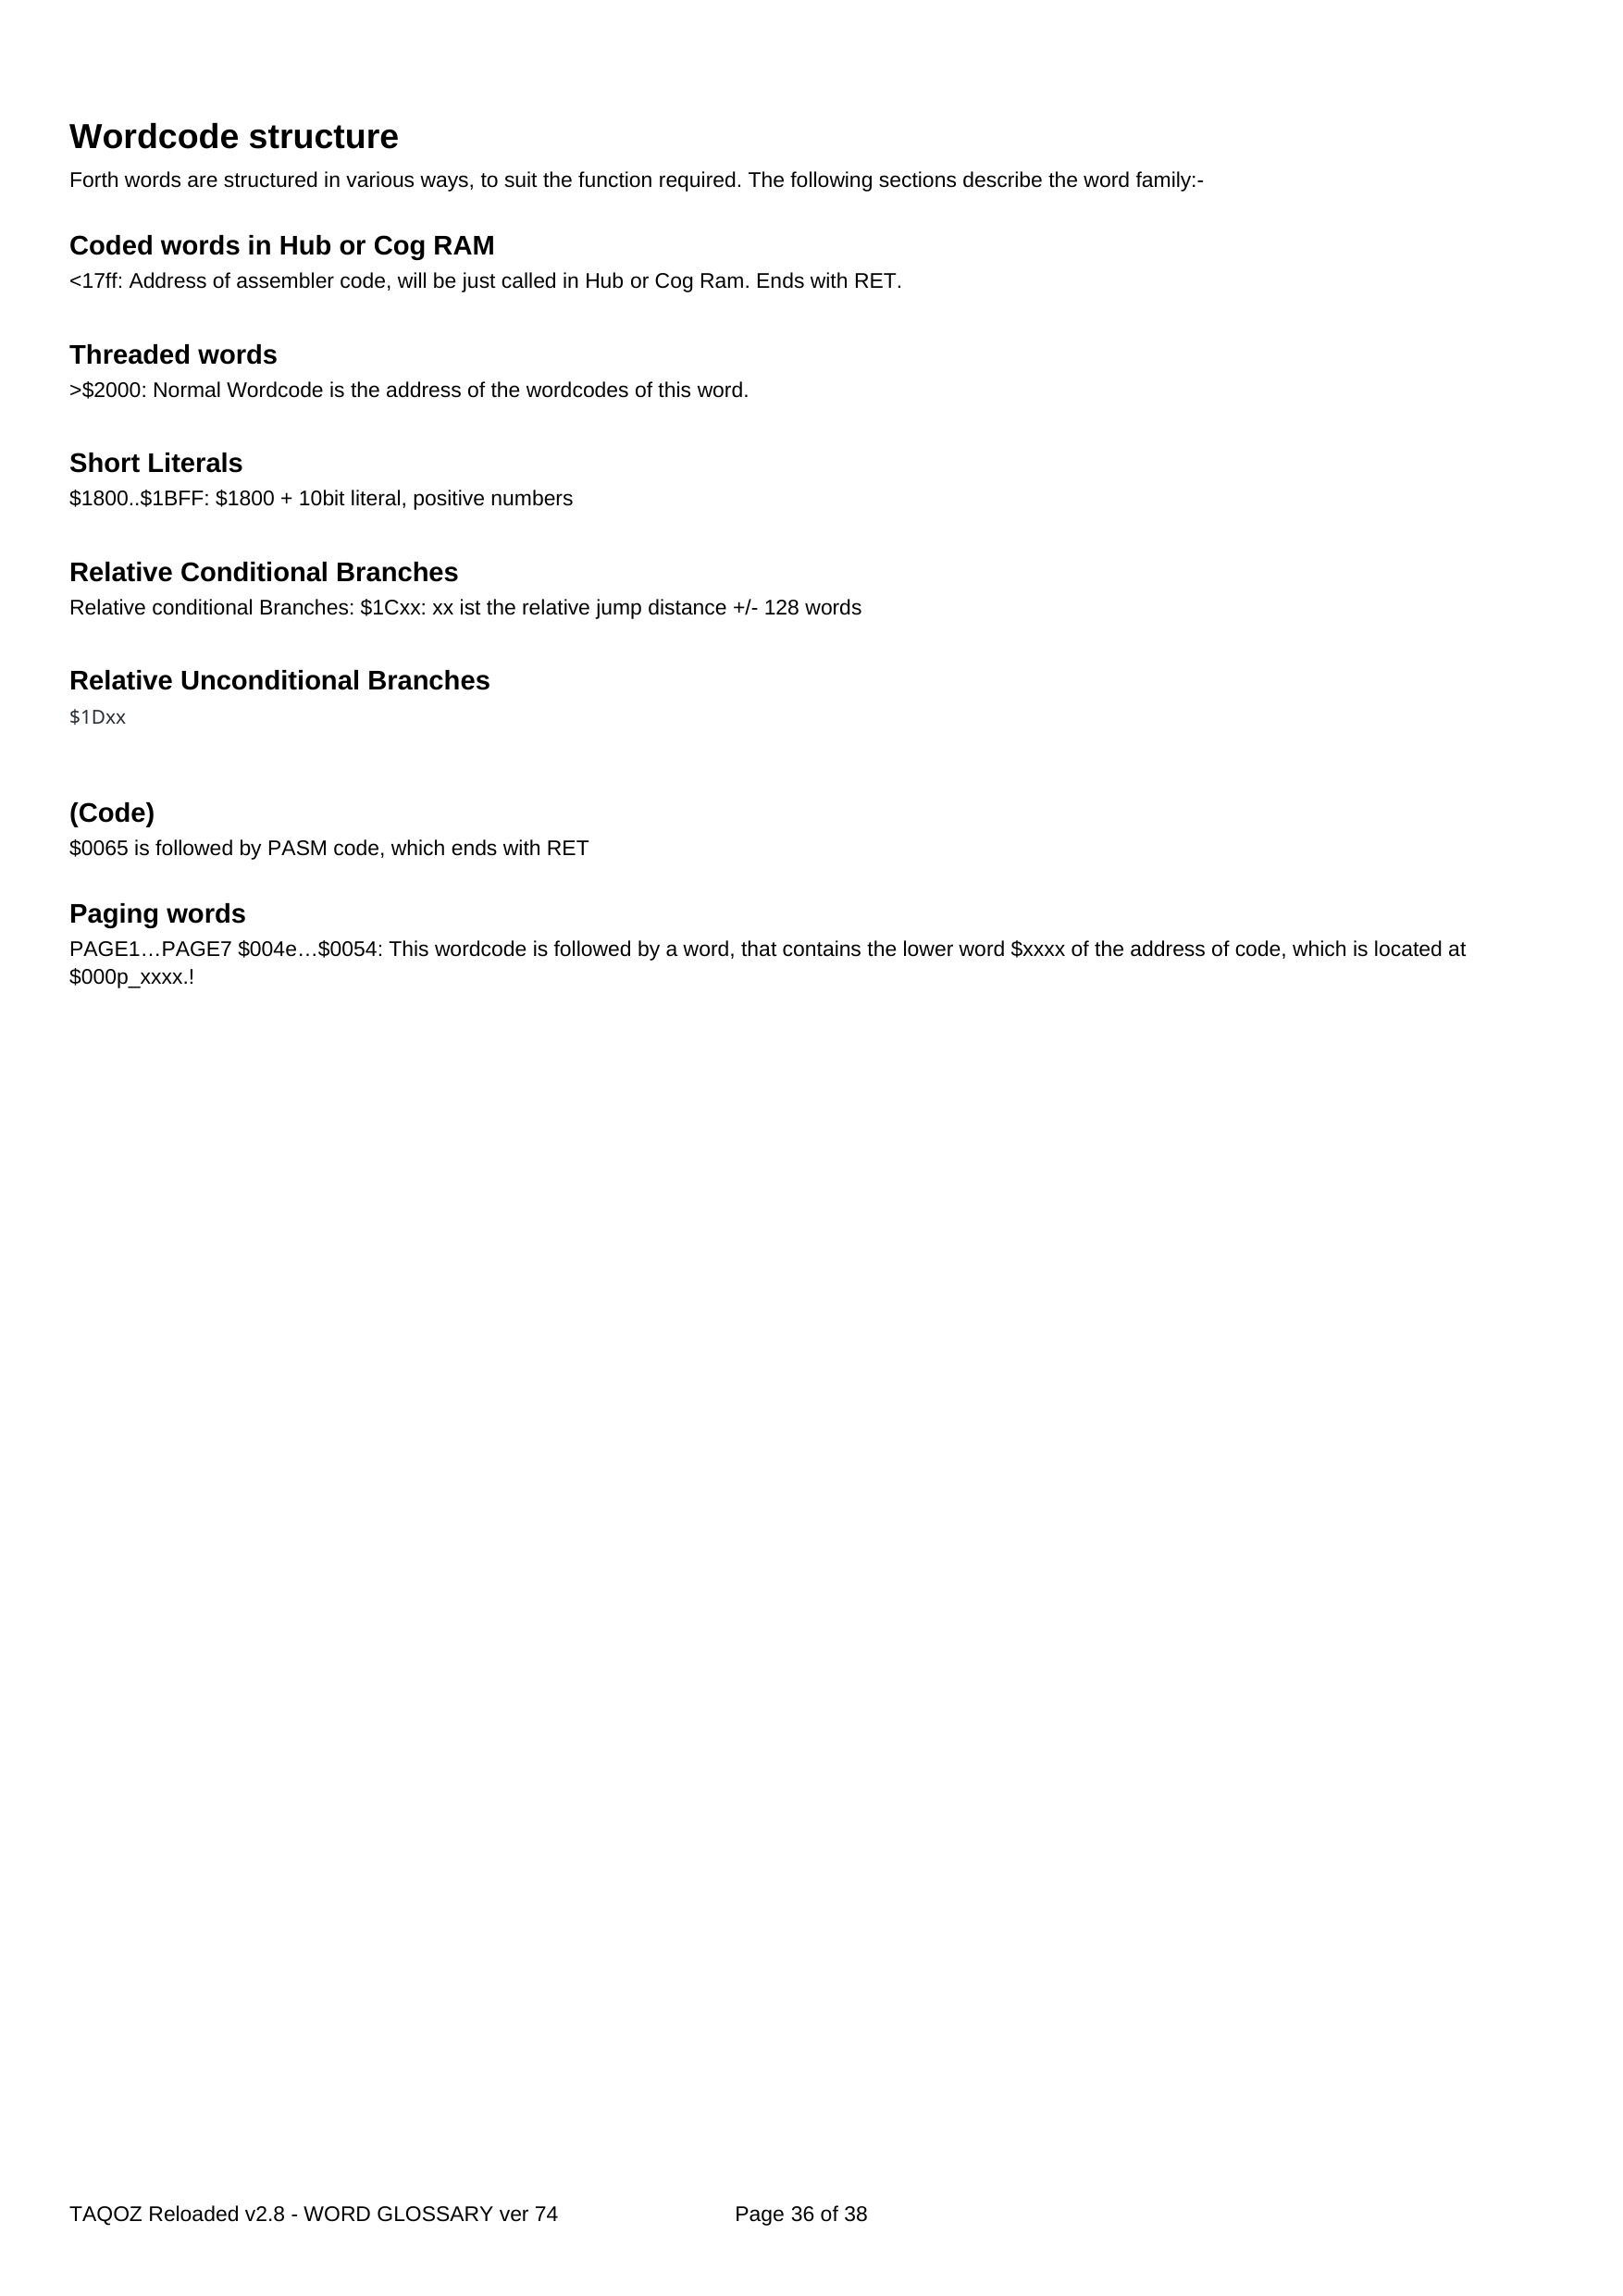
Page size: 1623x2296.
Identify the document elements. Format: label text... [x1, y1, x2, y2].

subtitle Threaded words [69, 339, 1554, 369]
subtitle Relative Unconditional Branches [69, 664, 1554, 696]
text Forth words are structured in various ways, to suit the function required. The following sections describe the word family:- [69, 168, 1554, 192]
text $0065 is followed by PASM code, which ends with RET [69, 836, 1554, 860]
text Relative conditional Branches: $1Cxx: xx ist the relative jump distance +/- 128 words [69, 595, 1554, 619]
text >$2000: Normal Wordcode is the address of the wordcodes of this word. [69, 378, 1554, 402]
subtitle Relative Conditional Branches [69, 556, 1554, 587]
text <17ff: Address of assembler code, will be just called in Hub or Cog Ram. Ends with RET. [69, 268, 1554, 293]
text PAGE1…PAGE7 $004e…$0054: This wordcode is followed by a word, that contains the lower word $xxxx of the address of code, which is located at $000p_xxxx.! [69, 937, 1554, 989]
subtitle Coded words in Hub or Cog RAM [69, 230, 1554, 261]
subtitle Paging words [69, 898, 1554, 929]
subtitle (Code) [69, 797, 1554, 827]
subtitle Wordcode structure [69, 116, 1554, 155]
text $1800..$1BFF: $1800 + 10bit literal, positive numbers [69, 486, 1554, 511]
text $1Dxx [69, 703, 1554, 730]
subtitle Short Literals [69, 447, 1554, 478]
